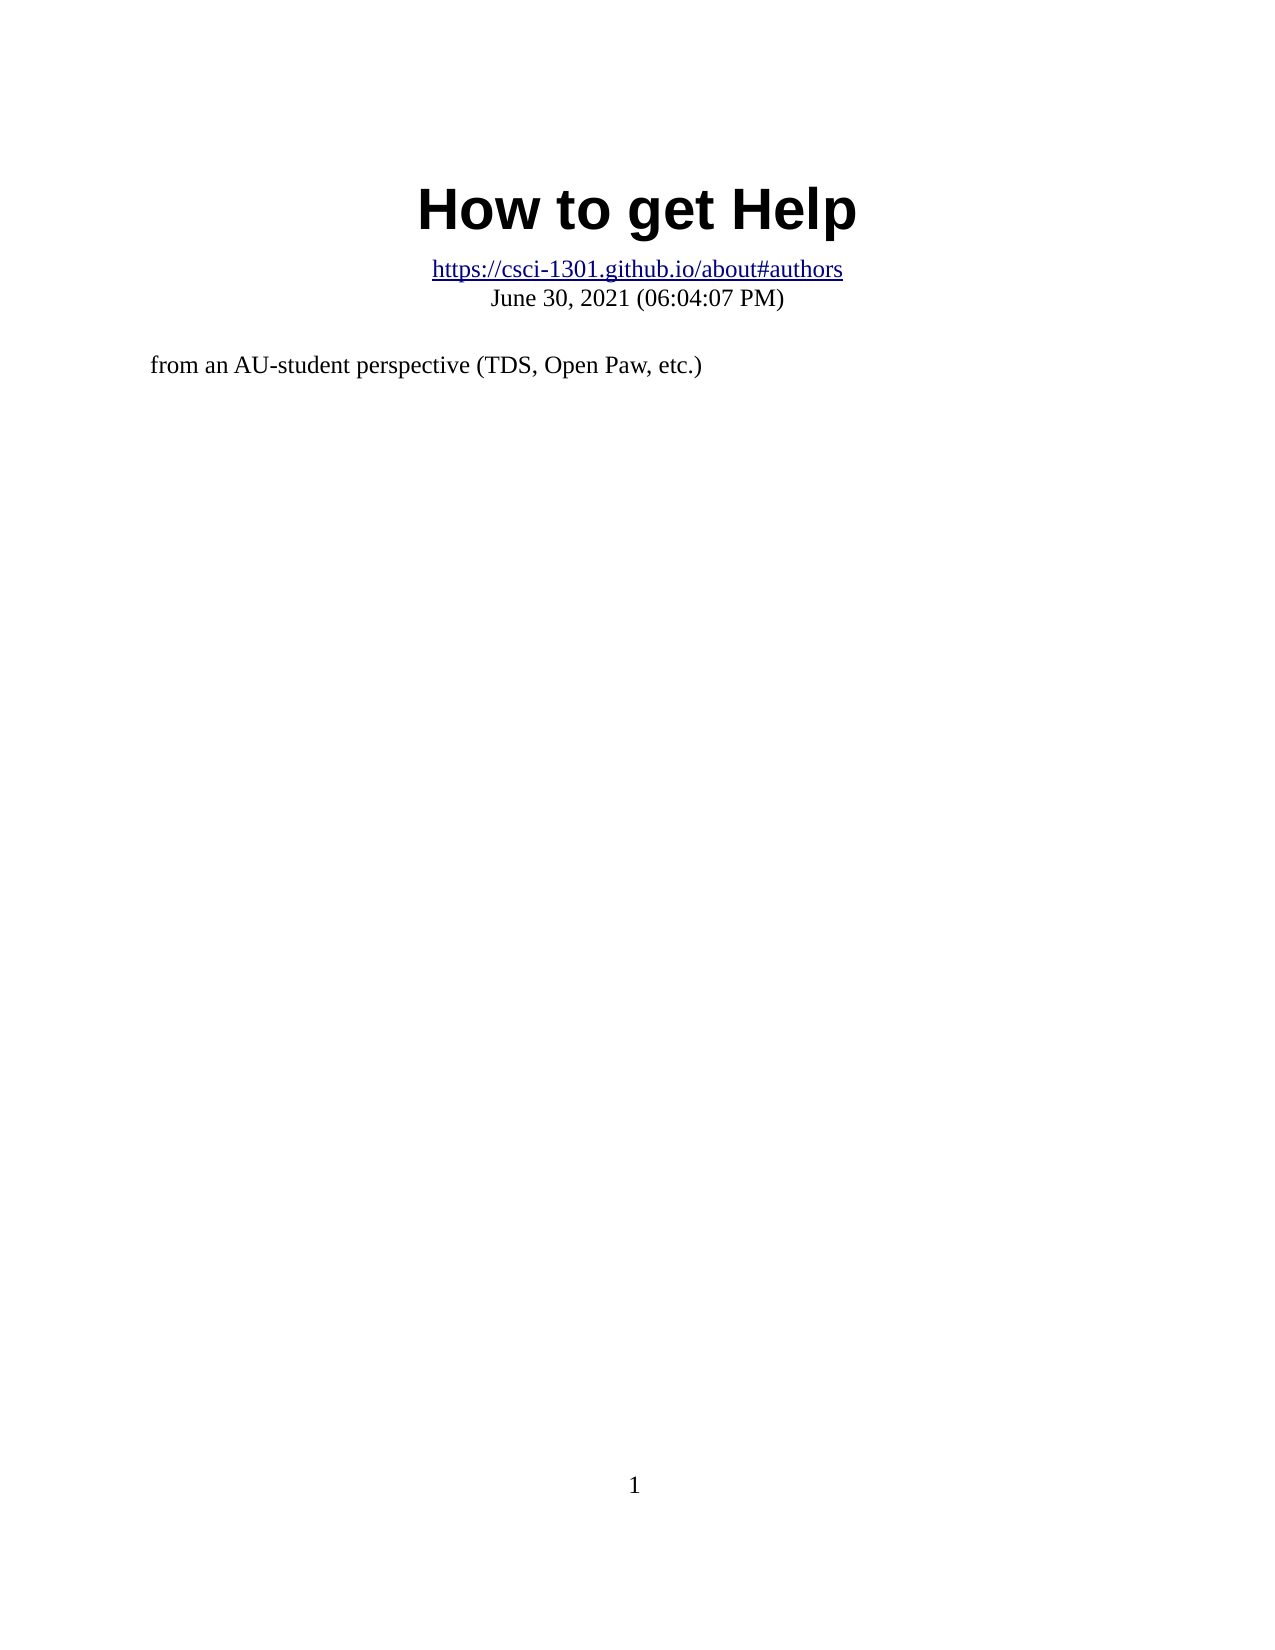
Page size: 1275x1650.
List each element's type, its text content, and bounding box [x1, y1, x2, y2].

text from an AU-student perspective (TDS, Open Paw, etc.) [150, 350, 1125, 378]
text https://csci-1301.github.io/about#authors [150, 254, 1125, 283]
text June 30, 2021 (06:04:07 PM) [150, 283, 1125, 312]
title How to get Help [150, 175, 1125, 242]
